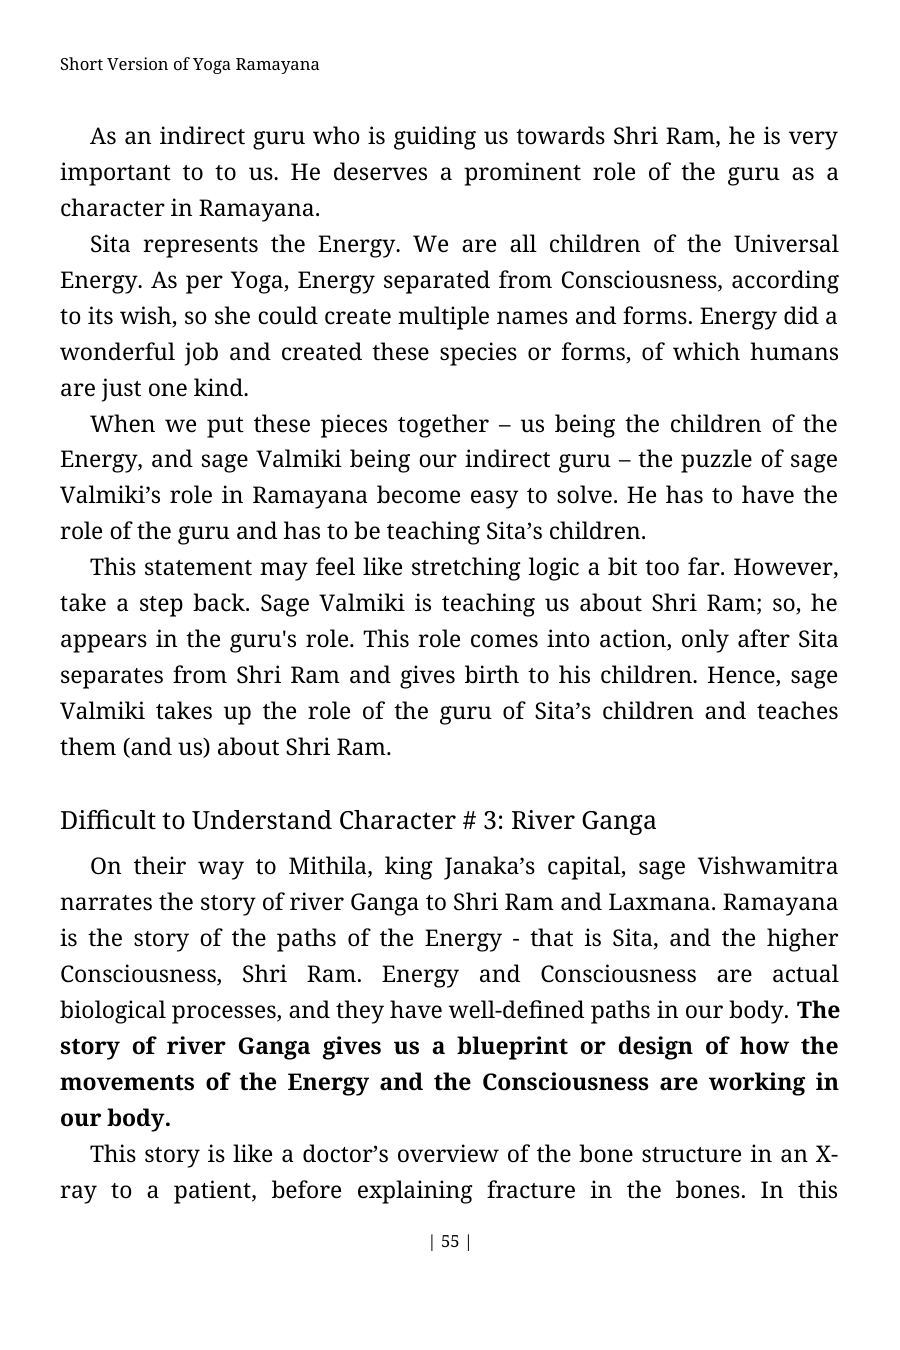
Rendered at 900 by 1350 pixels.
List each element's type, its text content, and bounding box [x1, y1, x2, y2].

text This statement may feel like stretching logic a bit too far. However, take a step back. Sage Valmiki is teaching us about Shri Ram; so, he appears in the guru's role. This role comes into action, only after Sita separates from Shri Ram and gives birth to his children. Hence, sage Valmiki takes up the role of the guru of Sita’s children and teaches them (and us) about Shri Ram. [60, 551, 840, 762]
text As an indirect guru who is guiding us towards Shri Ram, he is very important to to us. He deserves a prominent role of the guru as a character in Ramayana. [60, 120, 840, 223]
text On their way to Mithila, king Janaka’s capital, sage Vishwamitra narrates the story of river Ganga to Shri Ram and Laxmana. Ramayana is the story of the paths of the Energy - that is Sita, and the higher Consciousness, Shri Ram. Energy and Consciousness are actual biological processes, and they have well-defined paths in our body. The story of river Ganga gives us a blueprint or design of how the movements of the Energy and the Consciousness are working in our body. [60, 850, 840, 1133]
text Sita represents the Energy. We are all children of the Universal Energy. As per Yoga, Energy separated from Consciousness, according to its wish, so she could create multiple names and forms. Energy did a wonderful job and created these species or forms, of which humans are just one kind. [60, 228, 840, 403]
text This story is like a doctor’s overview of the bone structure in an X-ray to a patient, before explaining fracture in the bones. In this [60, 1138, 840, 1205]
text When we put these pieces together – us being the children of the Energy, and sage Valmiki being our indirect guru – the puzzle of sage Valmiki’s role in Ramayana become easy to solve. He has to have the role of the guru and has to be teaching Sita’s children. [60, 407, 840, 547]
subtitle Difficult to Understand Character # 3: River Ganga [60, 803, 840, 837]
